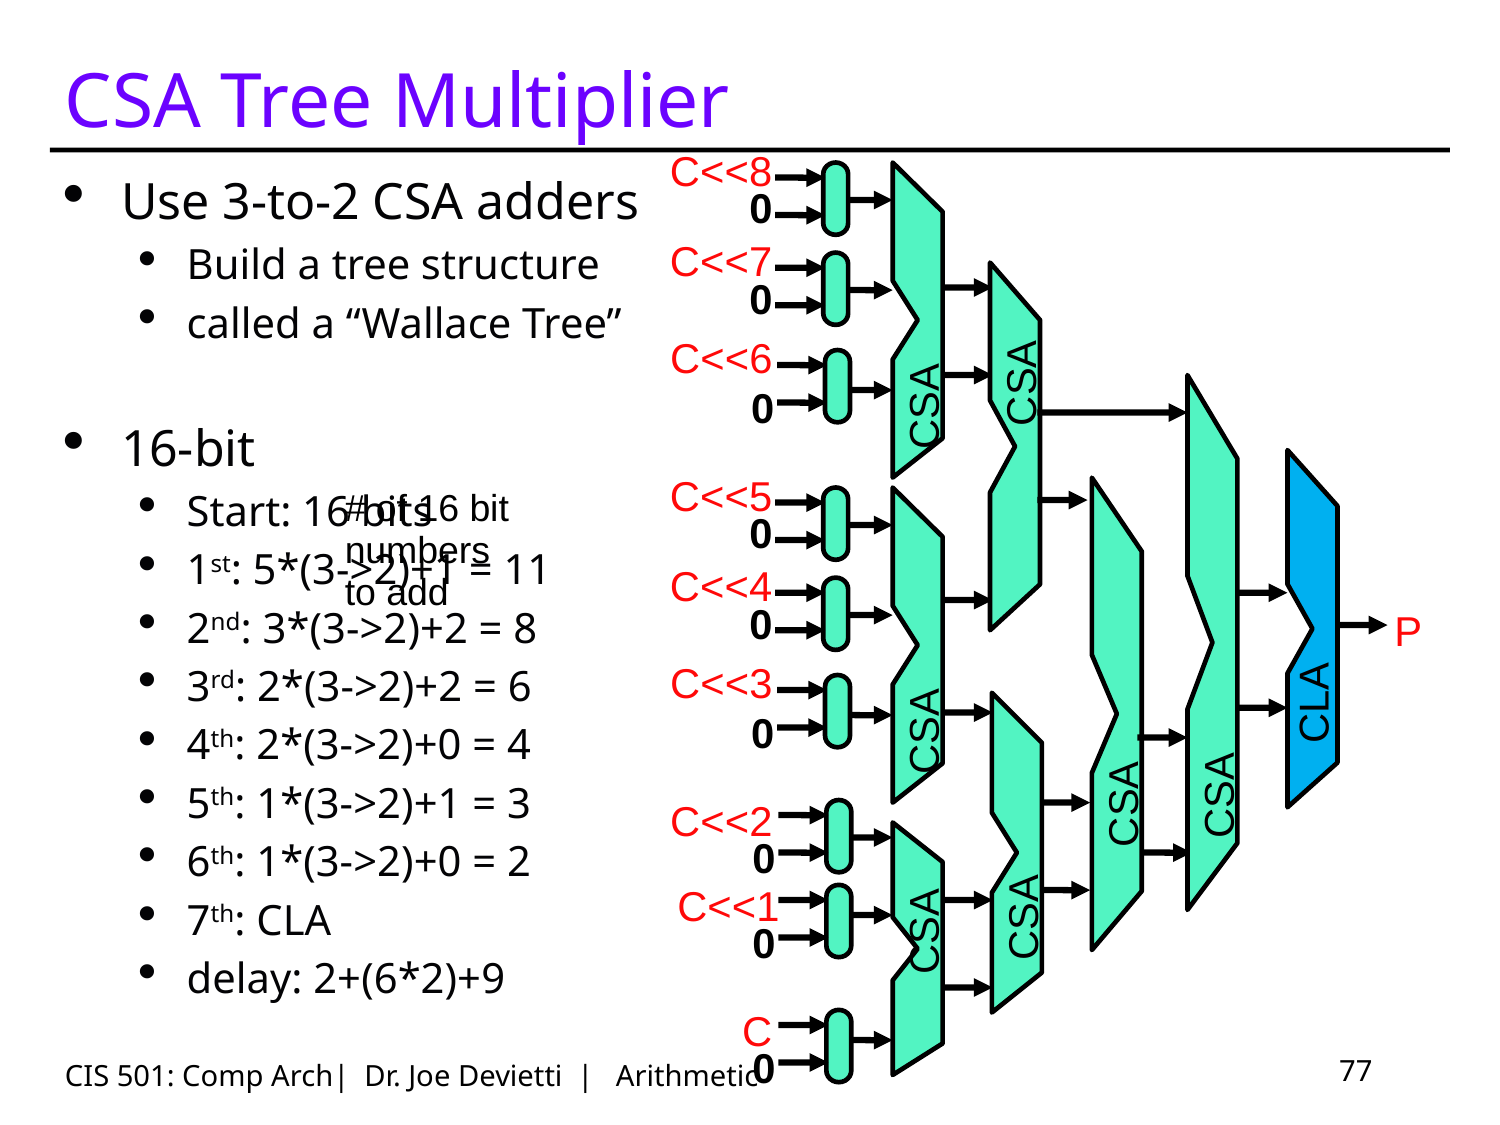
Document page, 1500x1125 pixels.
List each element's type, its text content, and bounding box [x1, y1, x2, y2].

text_box 0 [734, 265, 788, 330]
text_box C<<2 [655, 787, 788, 853]
text_box C<<5 [655, 462, 788, 528]
text_box [823, 487, 849, 560]
text_box [1287, 450, 1338, 647]
text_box [1187, 854, 1230, 910]
text_box [892, 822, 943, 874]
text_box 0 [737, 1034, 791, 1100]
text_box CSA [889, 874, 955, 990]
text_box CSA [1184, 737, 1250, 854]
text_box [823, 577, 849, 650]
text_box [892, 990, 943, 1075]
text_box CSA [987, 325, 1052, 441]
text_box C<<4 [655, 552, 788, 618]
text_box [825, 675, 850, 748]
text_box [892, 465, 909, 478]
text_box CIS 501: Comp Arch| Dr. Joe Devietti | Arithmetic [791, 1049, 988, 1100]
text_box 0 [737, 824, 791, 890]
text_box C<<1 [662, 872, 795, 938]
text_box [825, 350, 850, 423]
text_box C<<8 [755, 160, 766, 170]
text_box C<<3 [655, 649, 788, 715]
text_box 0 [734, 590, 788, 655]
text_box 0 [734, 174, 788, 240]
text_box [1287, 759, 1338, 808]
text_box [991, 692, 1042, 859]
text_box [990, 262, 1041, 325]
text_box CSA Tree Multiplier [49, 37, 1363, 150]
text_box CSA [1089, 746, 1154, 862]
text_box Use 3-to-2 CSA adders Build a tree structure called a “Wallace Tree” 16-bit Start: 16 bits 1st: 5*(3->2)+1 = 11 2nd: 3*(3->2)+2 = 8 3rd: 2*(3->2)+2 = 6 4th: 2*(3->2)+0 = 4 5th: 1*(3->2)+1 = 3 6th: 1*(3->2)+0 = 2 7th: CLA delay: 2+(6*2)+9 [50, 162, 656, 1025]
text_box P [1379, 597, 1438, 663]
text_box 0 [736, 699, 790, 765]
text_box [826, 800, 852, 873]
text_box C<<6 [655, 324, 788, 390]
text_box 0 [736, 374, 790, 440]
text_box C<<8 [655, 137, 788, 203]
text_box [990, 441, 1041, 631]
text_box CIS 501: Comp Arch| Dr. Joe Devietti | Arithmetic [49, 1049, 737, 1100]
text_box [892, 790, 909, 803]
text_box C [727, 997, 788, 1063]
text_box [1187, 375, 1238, 737]
text_box C<<4 [755, 578, 763, 590]
text_box [991, 975, 1039, 1013]
text_box [1091, 477, 1142, 746]
text_box [1074, 1049, 1388, 1100]
text_box CSA [889, 349, 955, 465]
text_box # of 16 bit numbers to add [330, 479, 541, 621]
text_box CLA [1279, 647, 1345, 759]
text_box [892, 487, 943, 674]
text_box [826, 884, 852, 958]
text_box [892, 162, 943, 349]
text_box [823, 162, 849, 235]
text_box CSA [889, 674, 955, 790]
text_box [826, 1009, 852, 1083]
text_box CSA [989, 859, 1054, 975]
text_box [1091, 862, 1142, 951]
text_box [823, 252, 849, 325]
text_box 0 [734, 499, 788, 565]
text_box C<<7 [655, 227, 788, 293]
text_box 0 [737, 909, 791, 975]
